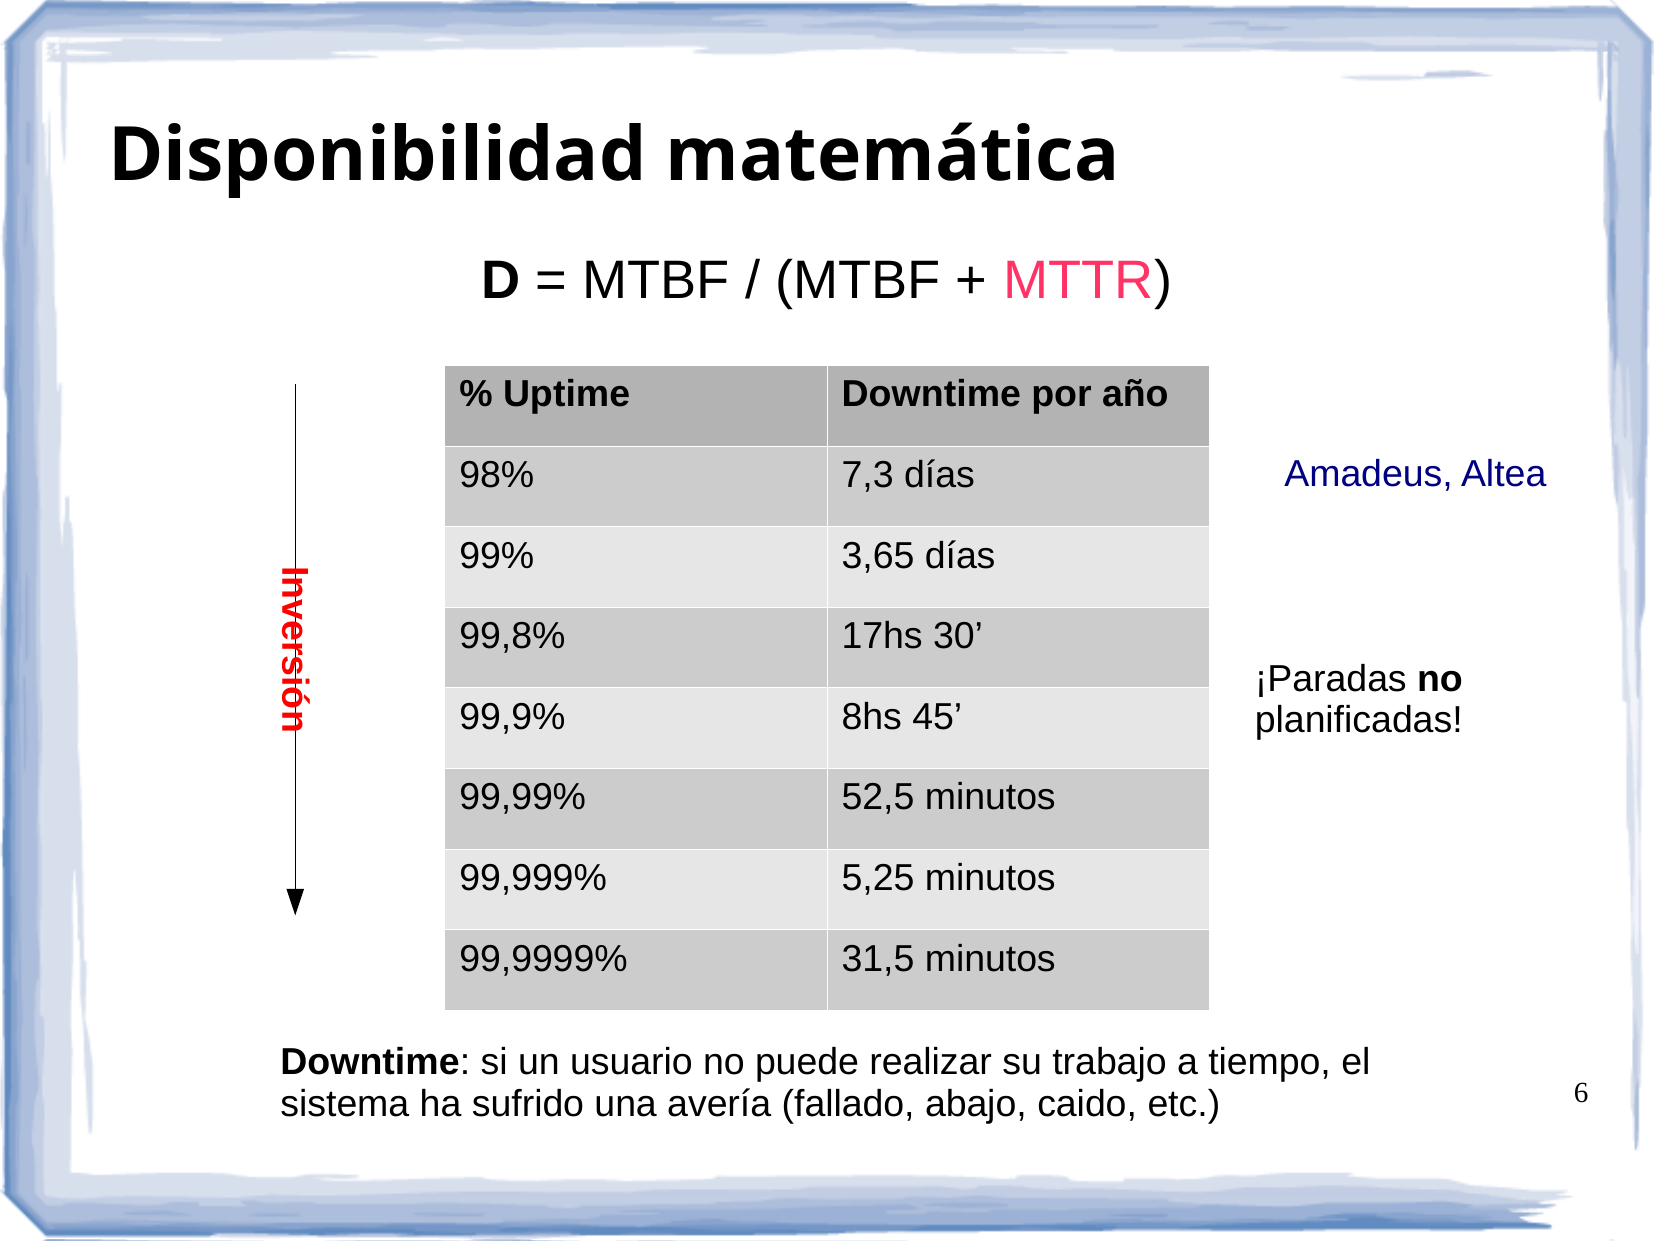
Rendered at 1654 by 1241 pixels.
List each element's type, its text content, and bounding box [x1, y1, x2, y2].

text_box D = MTBF / (MTBF + MTTR) [466, 242, 1188, 329]
table_cell 99,8% [445, 608, 827, 687]
text_box ¡Paradas no planificadas! [1240, 649, 1479, 748]
table_cell 99,9999% [445, 930, 827, 1010]
table_cell 99,999% [445, 850, 827, 929]
table_cell 3,65 días [828, 527, 1209, 607]
table_cell 8hs 45’ [828, 688, 1209, 768]
table_cell 98% [445, 447, 827, 526]
table_cell 52,5 minutos [828, 769, 1209, 849]
table_cell 99,9% [445, 688, 827, 768]
table_header % Uptime [445, 366, 827, 446]
table_cell 17hs 30’ [828, 608, 1209, 687]
table_cell 99,99% [445, 769, 827, 849]
text_box Disponibilidad matemática [93, 93, 1088, 260]
text_box Downtime: si un usuario no puede realizar su trabajo a tiempo, el sistema ha sufrido una avería (fallado, abajo, caido, etc.) [265, 1033, 1483, 1173]
picture [0, 0, 1654, 1241]
table_cell 7,3 días [828, 447, 1209, 526]
table_cell 31,5 minutos [828, 930, 1209, 1010]
table_cell 99% [445, 527, 827, 607]
table_header Downtime por año [828, 366, 1209, 446]
table_cell 5,25 minutos [828, 850, 1209, 929]
text_box Amadeus, Altea [1269, 445, 1587, 502]
